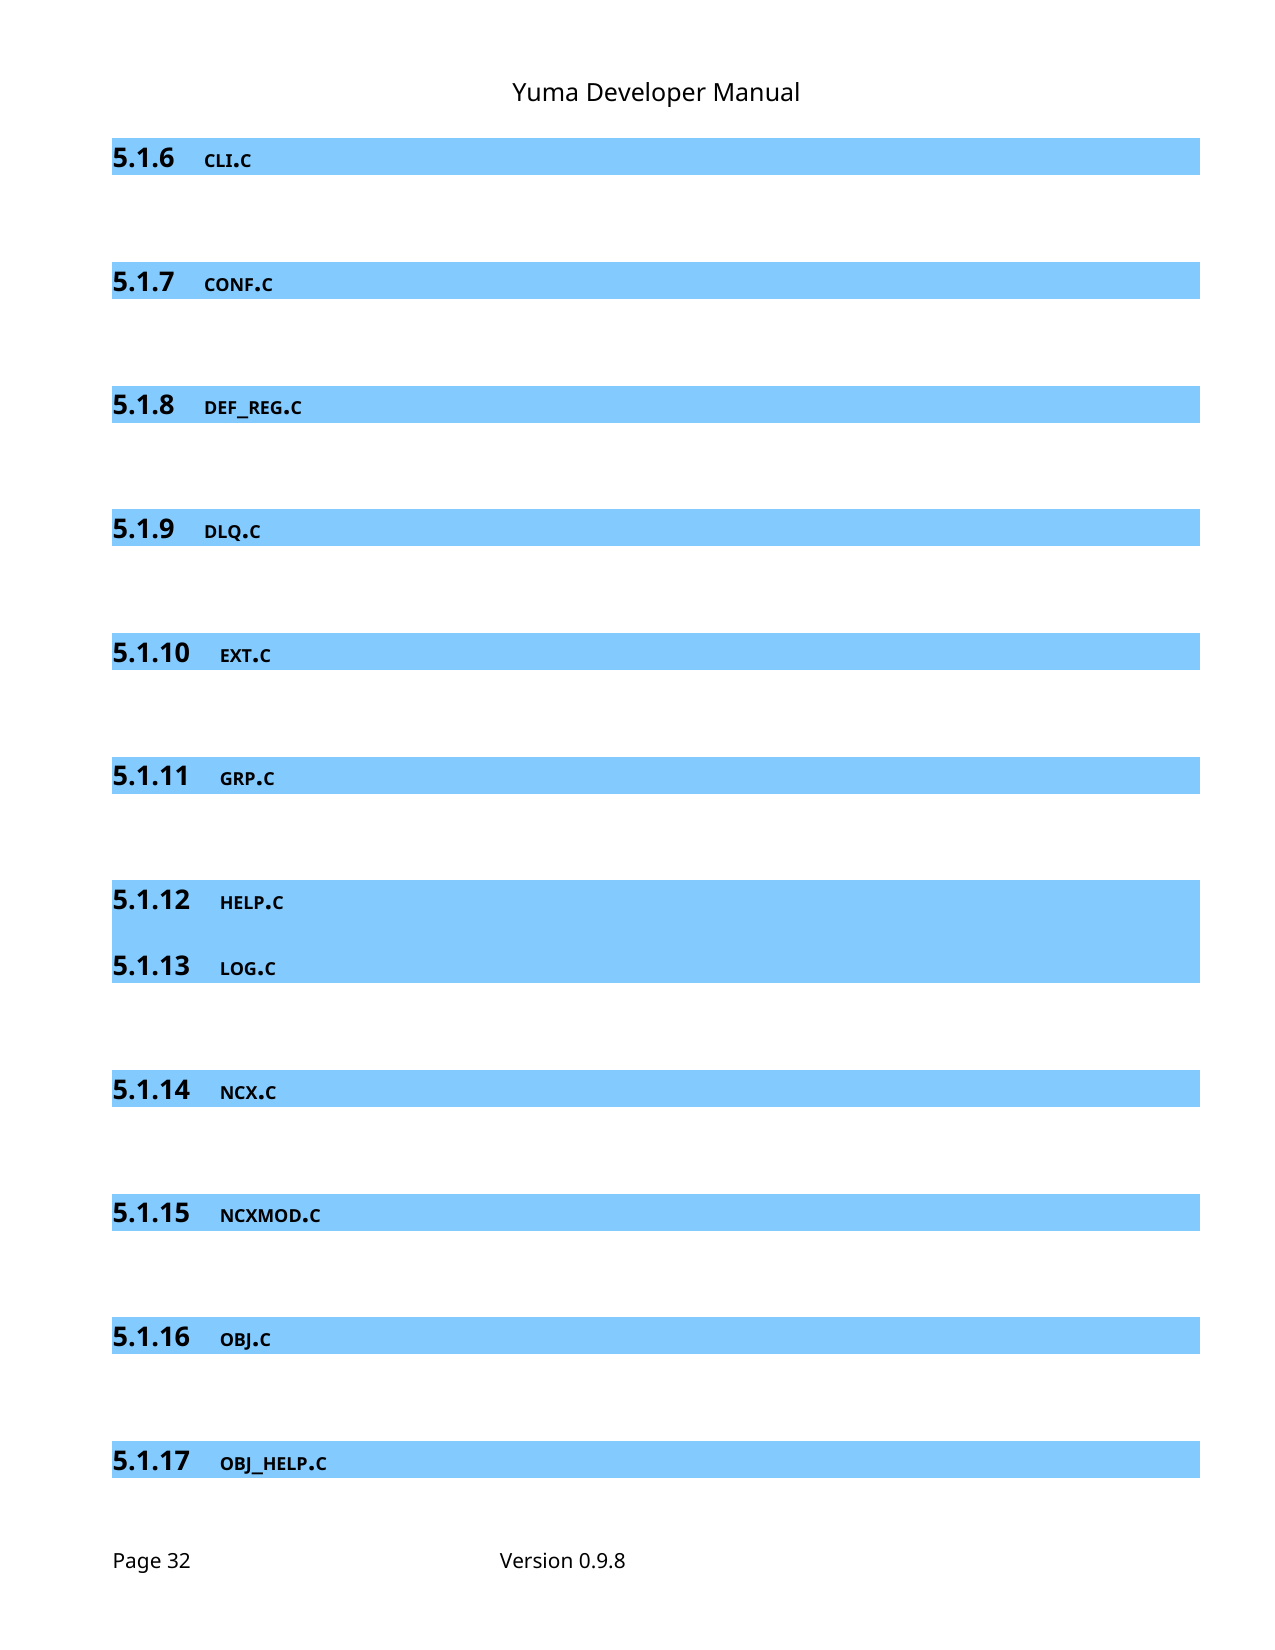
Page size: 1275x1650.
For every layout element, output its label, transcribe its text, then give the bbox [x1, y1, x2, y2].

subtitle help.c [112, 880, 1200, 917]
subtitle grp.c [112, 757, 1200, 794]
subtitle log.c [112, 946, 1200, 983]
subtitle ext.c [112, 633, 1200, 670]
subtitle dlq.c [112, 509, 1200, 546]
subtitle def_reg.c [112, 386, 1200, 423]
subtitle obj.c [112, 1317, 1200, 1354]
subtitle ncx.c [112, 1070, 1200, 1107]
subtitle conf.c [112, 262, 1200, 299]
subtitle cli.c [112, 138, 1200, 175]
subtitle obj_help.c [112, 1441, 1200, 1478]
subtitle ncxmod.c [112, 1194, 1200, 1231]
